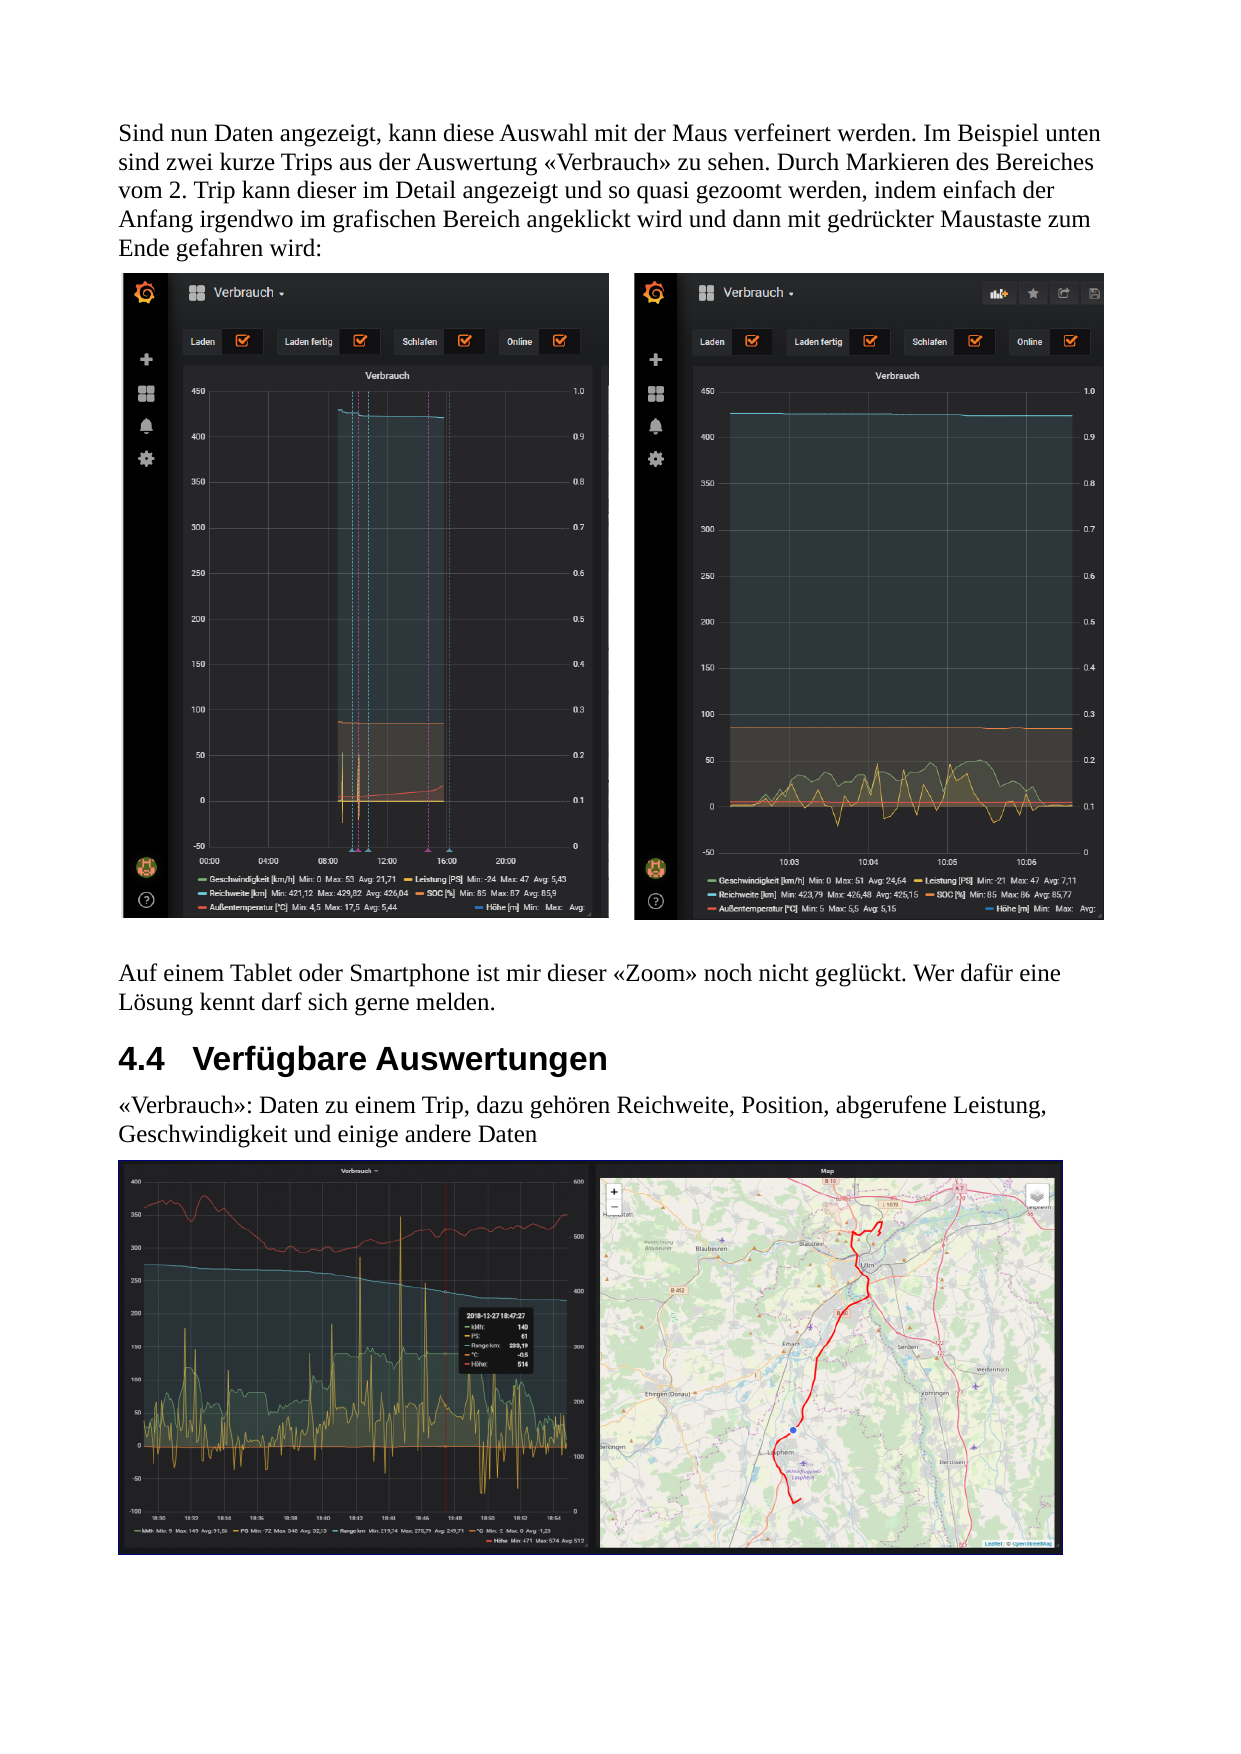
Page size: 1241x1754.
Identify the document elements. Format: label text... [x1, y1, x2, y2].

text Auf einem Tablet oder Smartphone ist mir dieser «Zoom» noch nicht geglückt. Wer dafür eine Lösung kennt darf sich gerne melden. [118, 958, 1122, 1016]
text Sind nun Daten angezeigt, kann diese Auswahl mit der Maus verfeinert werden. Im Beispiel unten sind zwei kurze Trips aus der Auswertung «Verbrauch» zu sehen. Durch Markieren des Bereiches vom 2. Trip kann dieser im Detail angezeigt und so quasi gezoomt werden, indem einfach der Anfang irgendwo im grafischen Bereich angeklickt wird und dann mit gedrückter Maustaste zum Ende gefahren wird: [118, 118, 1122, 262]
text «Verbrauch»: Daten zu einem Trip, dazu gehören Reichweite, Position, abgerufene Leistung, Geschwindigkeit und einige andere Daten [118, 1090, 1122, 1148]
picture [634, 273, 1104, 920]
picture [121, 273, 609, 918]
subtitle Verfügbare Auswertungen [118, 1039, 1122, 1078]
picture [119, 1161, 1062, 1554]
